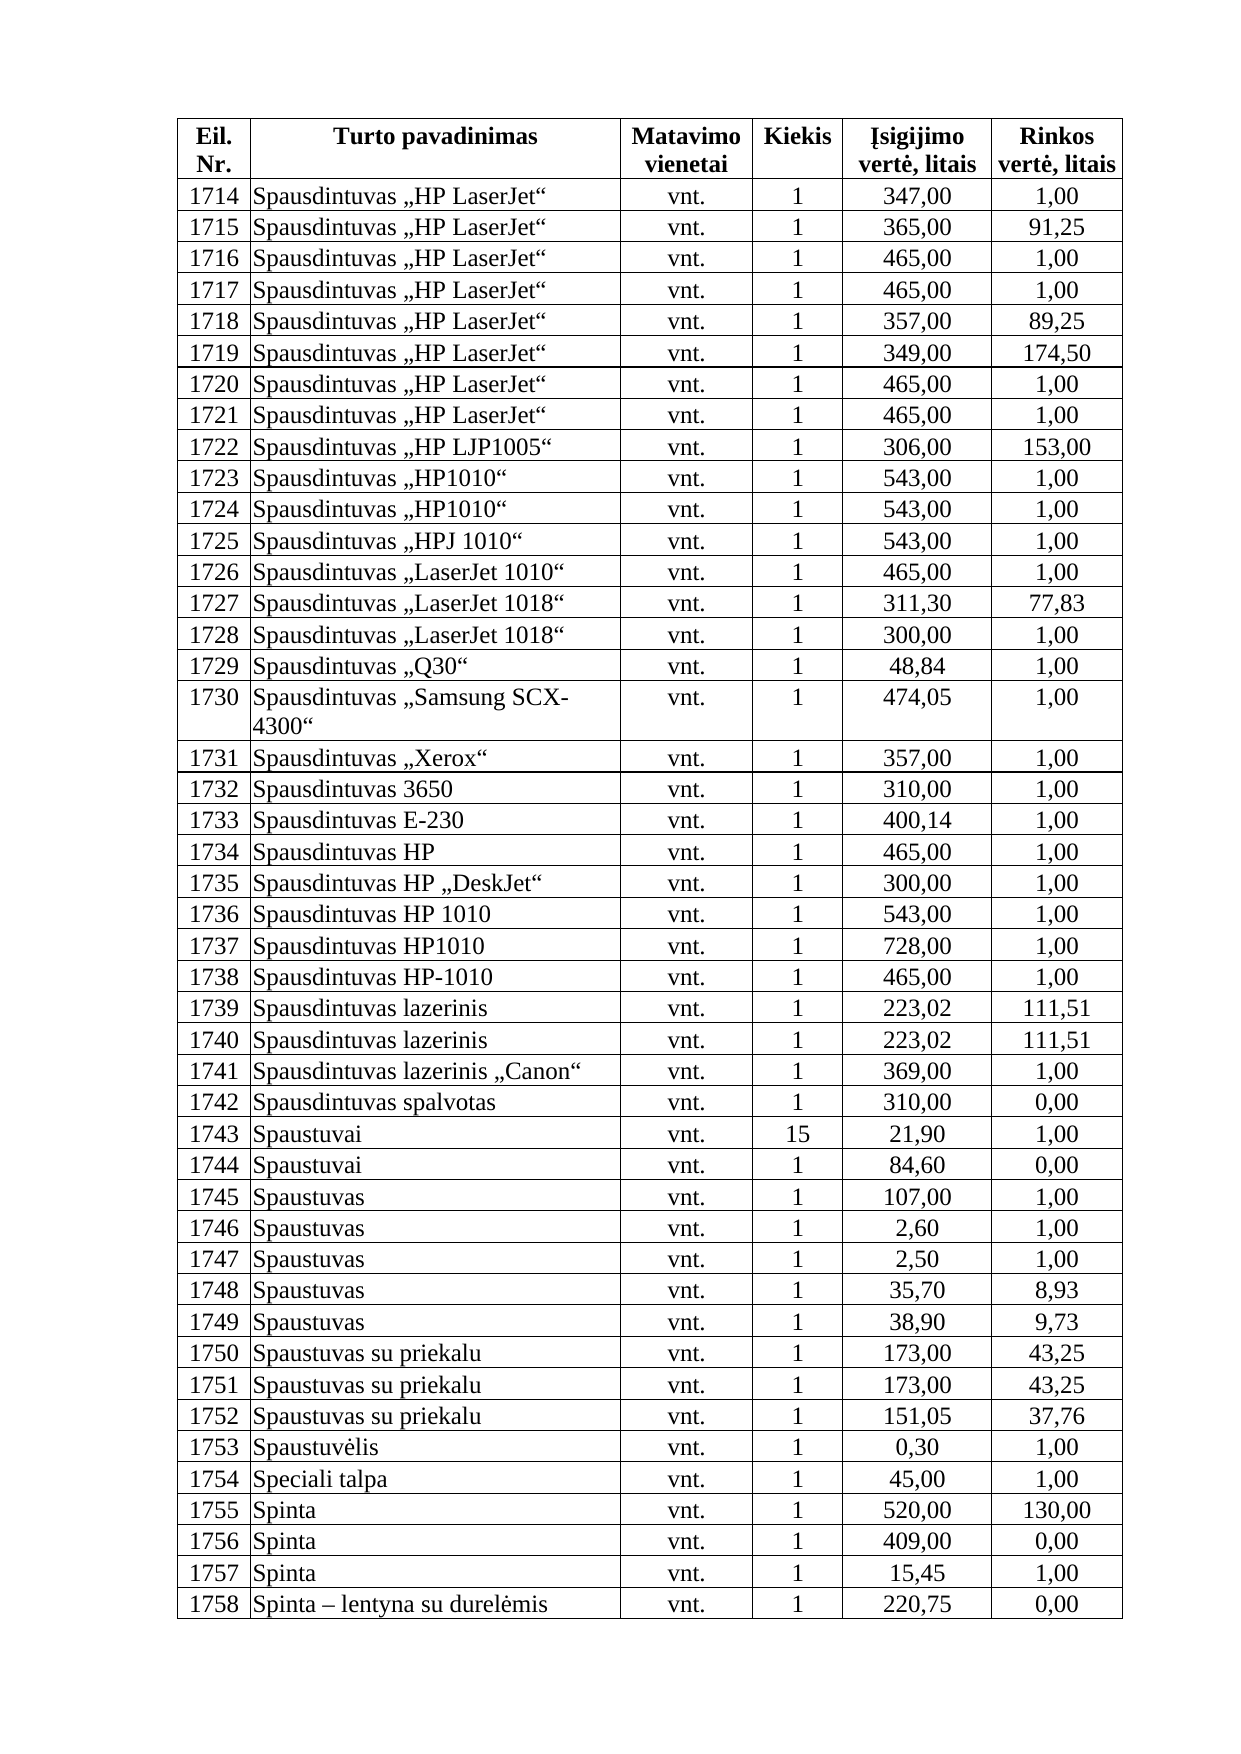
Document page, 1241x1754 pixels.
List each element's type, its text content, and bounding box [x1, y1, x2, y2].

table_cell Spaustuvai [251, 1149, 620, 1179]
table_cell 1 [753, 179, 842, 209]
table_cell 1,00 [992, 1243, 1122, 1273]
table_cell 1739 [178, 992, 250, 1022]
table_cell 1,00 [992, 961, 1122, 991]
table_cell 1,00 [992, 1211, 1122, 1242]
table_cell vnt. [621, 1211, 752, 1242]
table_cell vnt. [621, 461, 752, 492]
table_cell 1,00 [992, 461, 1122, 492]
table_cell 1 [753, 618, 842, 648]
table_cell 1731 [178, 741, 250, 771]
table_cell Spausdintuvas „HP LaserJet“ [251, 242, 620, 272]
table_cell Spinta [251, 1556, 620, 1587]
table_header Eil. Nr. [178, 119, 250, 178]
table_header Rinkos vertė, litais [992, 119, 1122, 178]
table_cell vnt. [621, 1023, 752, 1053]
table_cell Spausdintuvas „HP LaserJet“ [251, 273, 620, 304]
table_cell 1 [753, 368, 842, 398]
table_cell 310,00 [843, 773, 991, 803]
table_cell Spausdintuvas HP [251, 835, 620, 865]
table_cell 1,00 [992, 273, 1122, 304]
table_cell Spausdintuvas „Q30“ [251, 650, 620, 680]
table_cell 1 [753, 992, 842, 1022]
table_cell 8,93 [992, 1274, 1122, 1304]
table_cell 543,00 [843, 898, 991, 928]
table_cell 1750 [178, 1337, 250, 1367]
table_cell 1,00 [992, 866, 1122, 897]
table_cell 43,25 [992, 1337, 1122, 1367]
table_cell 1746 [178, 1211, 250, 1242]
table_cell Spausdintuvas „HP LaserJet“ [251, 179, 620, 209]
table_cell 1,00 [992, 618, 1122, 648]
table_cell 365,00 [843, 211, 991, 241]
table_cell Spaustuvas [251, 1243, 620, 1273]
table_cell 1 [753, 961, 842, 991]
table_cell vnt. [621, 430, 752, 460]
table_cell 91,25 [992, 211, 1122, 241]
table_cell 465,00 [843, 242, 991, 272]
table_cell 1 [753, 898, 842, 928]
table_cell 43,25 [992, 1368, 1122, 1398]
table_cell 1719 [178, 336, 250, 366]
table_cell 1 [753, 524, 842, 554]
table_cell Spausdintuvas „HP1010“ [251, 493, 620, 523]
table_cell 1 [753, 305, 842, 335]
table_cell 15 [753, 1117, 842, 1148]
table_cell vnt. [621, 1055, 752, 1085]
table_cell 1,00 [992, 1431, 1122, 1461]
table_cell 21,90 [843, 1117, 991, 1148]
table_cell 1733 [178, 804, 250, 834]
table_cell 1738 [178, 961, 250, 991]
table_cell 1748 [178, 1274, 250, 1304]
table_cell 1 [753, 866, 842, 897]
table_cell 1,00 [992, 1117, 1122, 1148]
table_cell 1754 [178, 1462, 250, 1492]
table_cell vnt. [621, 681, 752, 740]
table_cell 1724 [178, 493, 250, 523]
table_cell Spausdintuvas „HP LaserJet“ [251, 305, 620, 335]
table_cell 0,00 [992, 1149, 1122, 1179]
table_cell 1737 [178, 929, 250, 959]
table_cell Spausdintuvas „HP1010“ [251, 461, 620, 492]
table_cell 1716 [178, 242, 250, 272]
table_cell 465,00 [843, 556, 991, 586]
table_cell 1,00 [992, 556, 1122, 586]
table_cell Spaustuvas [251, 1180, 620, 1210]
table_cell 1751 [178, 1368, 250, 1398]
table_cell 1740 [178, 1023, 250, 1053]
table_cell Spausdintuvas 3650 [251, 773, 620, 803]
table_cell vnt. [621, 898, 752, 928]
table_cell 1752 [178, 1400, 250, 1430]
table_cell vnt. [621, 618, 752, 648]
table_cell 1 [753, 804, 842, 834]
table_cell 1736 [178, 898, 250, 928]
table_cell 1 [753, 1149, 842, 1179]
table_cell 543,00 [843, 493, 991, 523]
table_cell Spausdintuvas HP1010 [251, 929, 620, 959]
table_cell 1 [753, 1337, 842, 1367]
table_cell 130,00 [992, 1494, 1122, 1524]
table_cell 1729 [178, 650, 250, 680]
table_cell 1,00 [992, 524, 1122, 554]
table_cell vnt. [621, 1588, 752, 1618]
table_cell 1 [753, 1305, 842, 1336]
table_cell 1 [753, 1274, 842, 1304]
table_cell 35,70 [843, 1274, 991, 1304]
table_cell 1 [753, 1525, 842, 1555]
table_cell Spausdintuvas „HP LaserJet“ [251, 399, 620, 429]
table_cell Spaustuvas [251, 1305, 620, 1336]
table_cell 543,00 [843, 524, 991, 554]
table_cell 465,00 [843, 399, 991, 429]
table_cell 1 [753, 336, 842, 366]
table_cell 465,00 [843, 961, 991, 991]
table_cell Spaustuvas su priekalu [251, 1368, 620, 1398]
table_cell 107,00 [843, 1180, 991, 1210]
table_cell 1758 [178, 1588, 250, 1618]
table_cell Spausdintuvas „HP LaserJet“ [251, 211, 620, 241]
table_cell vnt. [621, 399, 752, 429]
table_cell vnt. [621, 1086, 752, 1116]
table_cell 1735 [178, 866, 250, 897]
table_cell vnt. [621, 336, 752, 366]
table_cell 48,84 [843, 650, 991, 680]
table_cell Spausdintuvas „Xerox“ [251, 741, 620, 771]
table_cell vnt. [621, 1494, 752, 1524]
table_cell vnt. [621, 211, 752, 241]
table_cell vnt. [621, 524, 752, 554]
table_cell Spausdintuvas „Samsung SCX-4300“ [251, 681, 620, 740]
table_cell vnt. [621, 1368, 752, 1398]
table_cell vnt. [621, 1400, 752, 1430]
table_cell 465,00 [843, 273, 991, 304]
table_cell 357,00 [843, 305, 991, 335]
table_cell 151,05 [843, 1400, 991, 1430]
table_cell 1 [753, 1211, 842, 1242]
table_cell 1 [753, 273, 842, 304]
table_cell 37,76 [992, 1400, 1122, 1430]
table_cell Spausdintuvas „HP LJP1005“ [251, 430, 620, 460]
table_cell 357,00 [843, 741, 991, 771]
table_cell 15,45 [843, 1556, 991, 1587]
table_cell Spausdintuvas „LaserJet 1018“ [251, 587, 620, 617]
table_cell 1,00 [992, 650, 1122, 680]
table_cell 1728 [178, 618, 250, 648]
table_cell Spaustuvėlis [251, 1431, 620, 1461]
table_cell 1745 [178, 1180, 250, 1210]
table_cell 173,00 [843, 1368, 991, 1398]
table_cell Spaustuvai [251, 1117, 620, 1148]
table_cell 465,00 [843, 368, 991, 398]
table_cell 1730 [178, 681, 250, 740]
table_cell 1714 [178, 179, 250, 209]
table_cell vnt. [621, 305, 752, 335]
table_header Matavimo vienetai [621, 119, 752, 178]
table_cell 1,00 [992, 242, 1122, 272]
table_cell 1,00 [992, 1556, 1122, 1587]
table_cell 1 [753, 650, 842, 680]
table_cell Spaustuvas su priekalu [251, 1400, 620, 1430]
table_cell 1749 [178, 1305, 250, 1336]
table_cell 1,00 [992, 368, 1122, 398]
table_cell 1743 [178, 1117, 250, 1148]
table_cell 0,00 [992, 1525, 1122, 1555]
table_cell vnt. [621, 992, 752, 1022]
table_cell 369,00 [843, 1055, 991, 1085]
table_cell 1 [753, 773, 842, 803]
table_cell 1,00 [992, 493, 1122, 523]
table_cell 1 [753, 1243, 842, 1273]
table_cell 1723 [178, 461, 250, 492]
table_cell Spausdintuvas spalvotas [251, 1086, 620, 1116]
table_cell Spausdintuvas „HPJ 1010“ [251, 524, 620, 554]
table_cell 520,00 [843, 1494, 991, 1524]
table_cell 9,73 [992, 1305, 1122, 1336]
table_cell 1 [753, 835, 842, 865]
table_cell 1,00 [992, 1180, 1122, 1210]
table_cell 111,51 [992, 992, 1122, 1022]
table_cell 1 [753, 1180, 842, 1210]
table_cell 306,00 [843, 430, 991, 460]
table_cell 349,00 [843, 336, 991, 366]
table_cell 153,00 [992, 430, 1122, 460]
table_cell vnt. [621, 242, 752, 272]
table_cell Spausdintuvas lazerinis „Canon“ [251, 1055, 620, 1085]
table_cell 2,50 [843, 1243, 991, 1273]
table_cell 1727 [178, 587, 250, 617]
table_cell vnt. [621, 587, 752, 617]
table_cell Spausdintuvas lazerinis [251, 992, 620, 1022]
table_cell vnt. [621, 1149, 752, 1179]
table_cell Spausdintuvas „HP LaserJet“ [251, 368, 620, 398]
table_cell 1721 [178, 399, 250, 429]
table_cell 1 [753, 1588, 842, 1618]
table_cell Spausdintuvas „HP LaserJet“ [251, 336, 620, 366]
table_cell 1717 [178, 273, 250, 304]
table_cell 1 [753, 929, 842, 959]
table_cell 1 [753, 399, 842, 429]
table_cell 1 [753, 242, 842, 272]
table_cell 2,60 [843, 1211, 991, 1242]
table_cell 1725 [178, 524, 250, 554]
table_cell 543,00 [843, 461, 991, 492]
table_cell Spaustuvas su priekalu [251, 1337, 620, 1367]
table_cell Spausdintuvas lazerinis [251, 1023, 620, 1053]
table_cell 1741 [178, 1055, 250, 1085]
table_cell 45,00 [843, 1462, 991, 1492]
table_cell 1,00 [992, 835, 1122, 865]
table_cell 1726 [178, 556, 250, 586]
table_header Įsigijimo vertė, litais [843, 119, 991, 178]
table_cell 223,02 [843, 992, 991, 1022]
table_cell Spaustuvas [251, 1274, 620, 1304]
table_cell 1742 [178, 1086, 250, 1116]
table_cell vnt. [621, 179, 752, 209]
table_cell 300,00 [843, 618, 991, 648]
table_cell vnt. [621, 741, 752, 771]
table_cell 1755 [178, 1494, 250, 1524]
table_cell 173,00 [843, 1337, 991, 1367]
table_cell Spausdintuvas HP 1010 [251, 898, 620, 928]
table_cell vnt. [621, 1462, 752, 1492]
table_cell 1,00 [992, 1055, 1122, 1085]
table_cell 1757 [178, 1556, 250, 1587]
table_cell 1 [753, 1023, 842, 1053]
table_cell 465,00 [843, 835, 991, 865]
table_cell 347,00 [843, 179, 991, 209]
table_cell vnt. [621, 1305, 752, 1336]
table_cell 1 [753, 1431, 842, 1461]
table_cell 1 [753, 1055, 842, 1085]
table_cell Speciali talpa [251, 1462, 620, 1492]
table_cell vnt. [621, 929, 752, 959]
table_cell vnt. [621, 493, 752, 523]
table_cell 38,90 [843, 1305, 991, 1336]
table_header Turto pavadinimas [251, 119, 620, 178]
table_cell Spinta [251, 1494, 620, 1524]
table_cell 1,00 [992, 804, 1122, 834]
table_cell 220,75 [843, 1588, 991, 1618]
table_cell 0,30 [843, 1431, 991, 1461]
table_cell vnt. [621, 1431, 752, 1461]
table_cell 111,51 [992, 1023, 1122, 1053]
table_cell 1 [753, 681, 842, 740]
table_cell 1734 [178, 835, 250, 865]
table_cell 1718 [178, 305, 250, 335]
table_cell 1 [753, 211, 842, 241]
table_cell vnt. [621, 273, 752, 304]
table_cell 310,00 [843, 1086, 991, 1116]
table_cell 1,00 [992, 898, 1122, 928]
table_cell 1 [753, 587, 842, 617]
table_cell vnt. [621, 1337, 752, 1367]
table_cell Spausdintuvas „LaserJet 1010“ [251, 556, 620, 586]
table_cell 1753 [178, 1431, 250, 1461]
table_cell 89,25 [992, 305, 1122, 335]
table_cell 1,00 [992, 741, 1122, 771]
table_cell Spausdintuvas „LaserJet 1018“ [251, 618, 620, 648]
table_cell vnt. [621, 368, 752, 398]
table_cell vnt. [621, 961, 752, 991]
table_cell 1720 [178, 368, 250, 398]
table_cell 0,00 [992, 1086, 1122, 1116]
table_cell 1715 [178, 211, 250, 241]
table_cell vnt. [621, 773, 752, 803]
table_cell 728,00 [843, 929, 991, 959]
table_cell 1 [753, 1086, 842, 1116]
table_cell vnt. [621, 835, 752, 865]
table_cell 1722 [178, 430, 250, 460]
table_cell 1 [753, 1494, 842, 1524]
table_cell 1732 [178, 773, 250, 803]
table_cell 311,30 [843, 587, 991, 617]
table_cell 1747 [178, 1243, 250, 1273]
table_cell 1 [753, 1462, 842, 1492]
table_cell 1,00 [992, 1462, 1122, 1492]
table_cell Spinta [251, 1525, 620, 1555]
table_cell 1 [753, 556, 842, 586]
table_cell vnt. [621, 1117, 752, 1148]
table_cell 1 [753, 461, 842, 492]
table_cell 400,14 [843, 804, 991, 834]
table_cell 409,00 [843, 1525, 991, 1555]
table_cell 0,00 [992, 1588, 1122, 1618]
table_cell vnt. [621, 1243, 752, 1273]
table_cell 1,00 [992, 399, 1122, 429]
table_cell 474,05 [843, 681, 991, 740]
table_cell vnt. [621, 804, 752, 834]
table_cell 1 [753, 1400, 842, 1430]
table_cell 1756 [178, 1525, 250, 1555]
table_cell 1744 [178, 1149, 250, 1179]
table_cell 77,83 [992, 587, 1122, 617]
table_cell 1,00 [992, 681, 1122, 740]
table_cell vnt. [621, 1180, 752, 1210]
table_cell vnt. [621, 1525, 752, 1555]
table_cell 1 [753, 741, 842, 771]
table_cell vnt. [621, 650, 752, 680]
table_cell 1 [753, 1368, 842, 1398]
table_cell 1 [753, 430, 842, 460]
table_cell 1,00 [992, 929, 1122, 959]
table_cell 174,50 [992, 336, 1122, 366]
table_header Kiekis [753, 119, 842, 178]
table_cell 1 [753, 493, 842, 523]
table_cell vnt. [621, 1556, 752, 1587]
table_cell vnt. [621, 866, 752, 897]
table_cell Spausdintuvas E-230 [251, 804, 620, 834]
table_cell 1 [753, 1556, 842, 1587]
table_cell vnt. [621, 1274, 752, 1304]
table_cell 84,60 [843, 1149, 991, 1179]
table_cell 300,00 [843, 866, 991, 897]
table_cell Spinta – lentyna su durelėmis [251, 1588, 620, 1618]
table_cell 1,00 [992, 179, 1122, 209]
table_cell 223,02 [843, 1023, 991, 1053]
table_cell 1,00 [992, 773, 1122, 803]
table_cell vnt. [621, 556, 752, 586]
table_cell Spausdintuvas HP-1010 [251, 961, 620, 991]
table_cell Spausdintuvas HP „DeskJet“ [251, 866, 620, 897]
table_cell Spaustuvas [251, 1211, 620, 1242]
